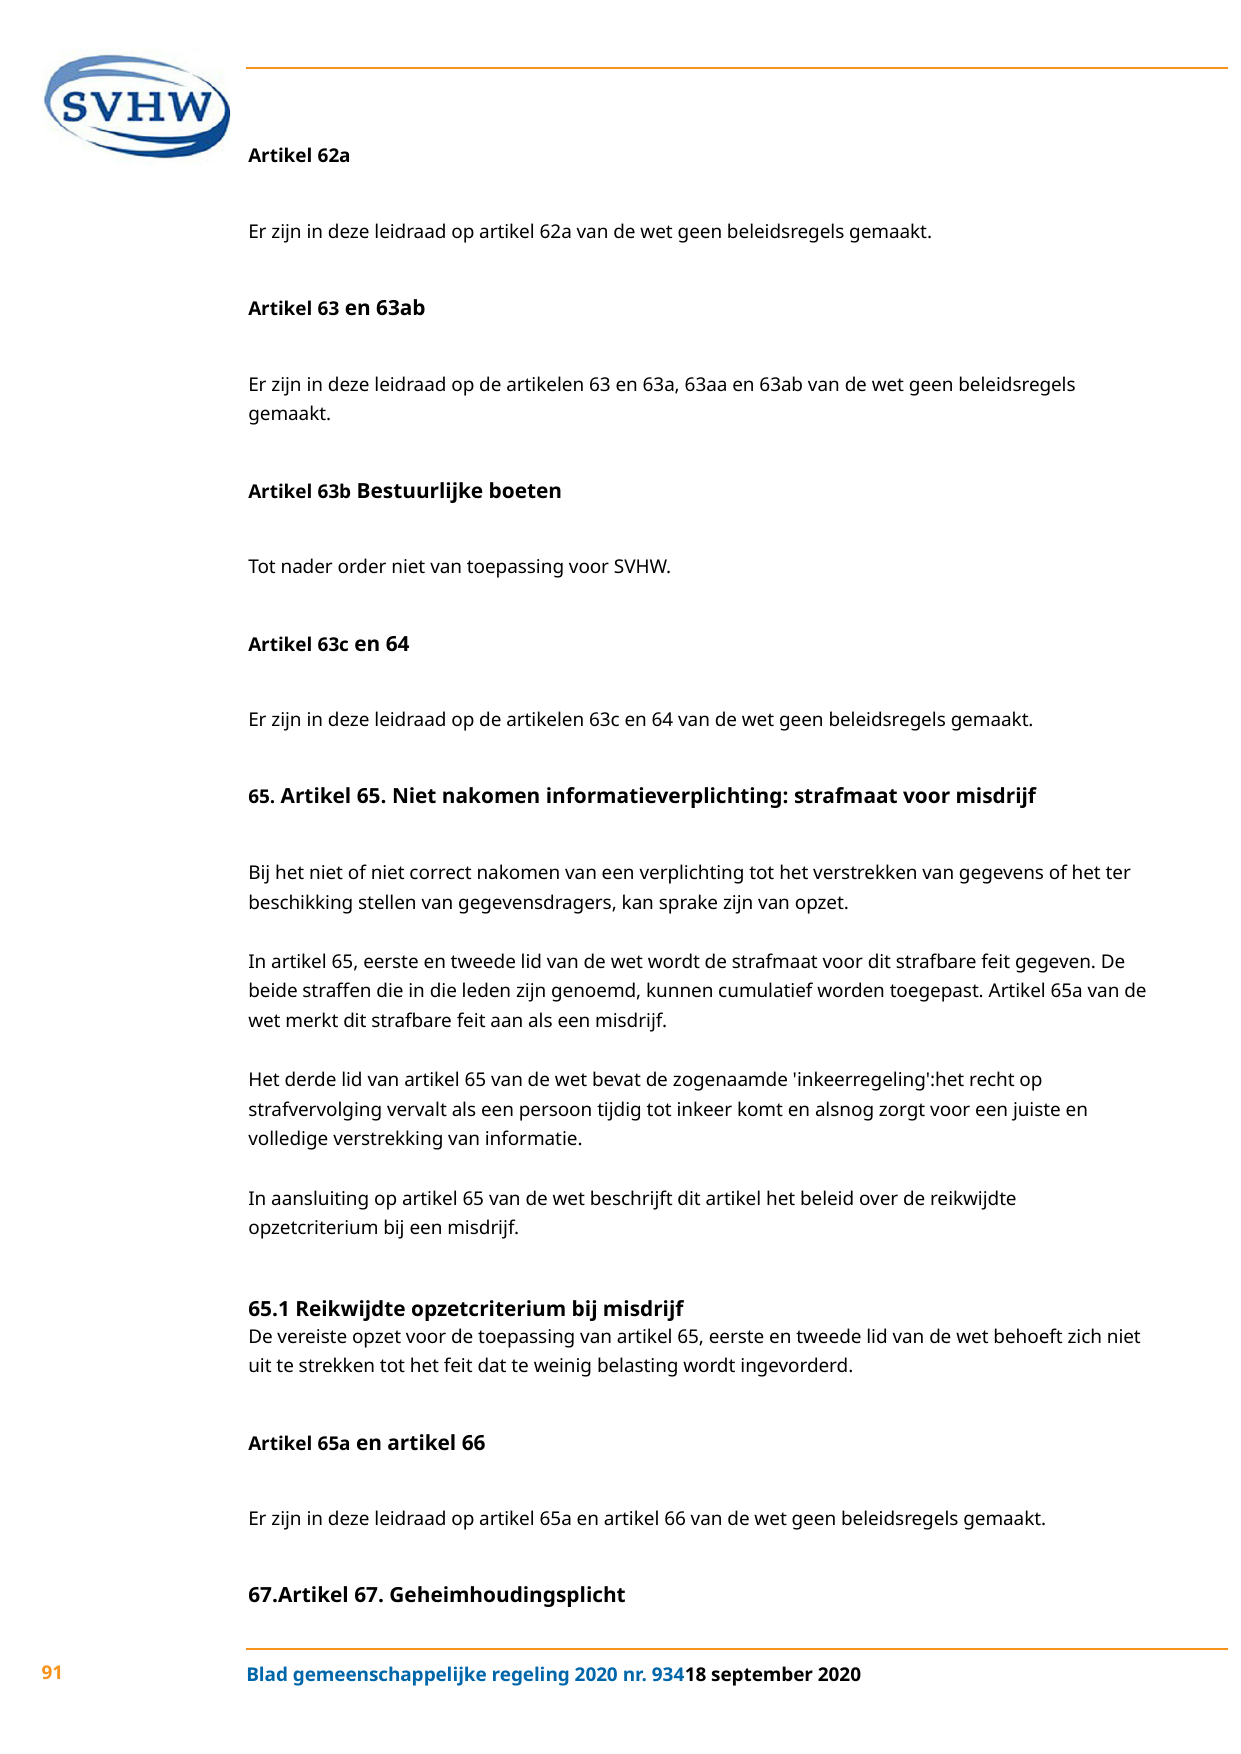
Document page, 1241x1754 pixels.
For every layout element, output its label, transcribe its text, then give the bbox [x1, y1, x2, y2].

text In aansluiting op artikel 65 van de wet beschrijft dit artikel het beleid over de reikwijdte opzetcriterium bij een misdrijf. [248, 1185, 1152, 1240]
text Er zijn in deze leidraad op de artikelen 63c en 64 van de wet geen beleidsregels gemaakt. [248, 706, 1152, 732]
text 65.1 Reikwijdte opzetcriterium bij misdrijf [248, 1294, 1152, 1323]
text Tot nader order niet van toepassing voor SVHW. [248, 553, 1152, 579]
text Er zijn in deze leidraad op artikel 62a van de wet geen beleidsregels gemaakt. [248, 218, 1152, 244]
text Er zijn in deze leidraad op artikel 65a en artikel 66 van de wet geen beleidsregels gemaakt. [248, 1505, 1152, 1531]
text Er zijn in deze leidraad op de artikelen 63 en 63a, 63aa en 63ab van de wet geen beleidsregels gemaakt. [248, 371, 1152, 426]
picture [41, 47, 231, 172]
text Artikel 63b Bestuurlijke boeten [248, 476, 1152, 504]
text In artikel 65, eerste en tweede lid van de wet wordt de strafmaat voor dit strafbare feit gegeven. De beide straffen die in die leden zijn genoemd, kunnen cumulatief worden toegepast. Artikel 65a van de wet merkt dit strafbare feit aan als een misdrijf. [248, 948, 1152, 1033]
text 67.Artikel 67. Geheimhoudingsplicht [248, 1581, 1152, 1609]
text 65. Artikel 65. Niet nakomen informatieverplichting: strafmaat voor misdrijf [248, 782, 1152, 810]
text Artikel 63 en 63ab [248, 293, 1152, 322]
text Artikel 65a en artikel 66 [248, 1428, 1152, 1456]
text Artikel 62a [248, 140, 1152, 169]
text De vereiste opzet voor de toepassing van artikel 65, eerste en tweede lid van de wet behoeft zich niet uit te strekken tot het feit dat te weinig belasting wordt ingevorderd. [248, 1323, 1152, 1378]
text Het derde lid van artikel 65 van de wet bevat de zogenaamde 'inkeerregeling':het recht op strafvervolging vervalt als een persoon tijdig tot inkeer komt en alsnog zorgt voor een juiste en volledige verstrekking van informatie. [248, 1066, 1152, 1151]
text Artikel 63c en 64 [248, 629, 1152, 657]
text Bij het niet of niet correct nakomen van een verplichting tot het verstrekken van gegevens of het ter beschikking stellen van gegevensdragers, kan sprake zijn van opzet. [248, 859, 1152, 915]
